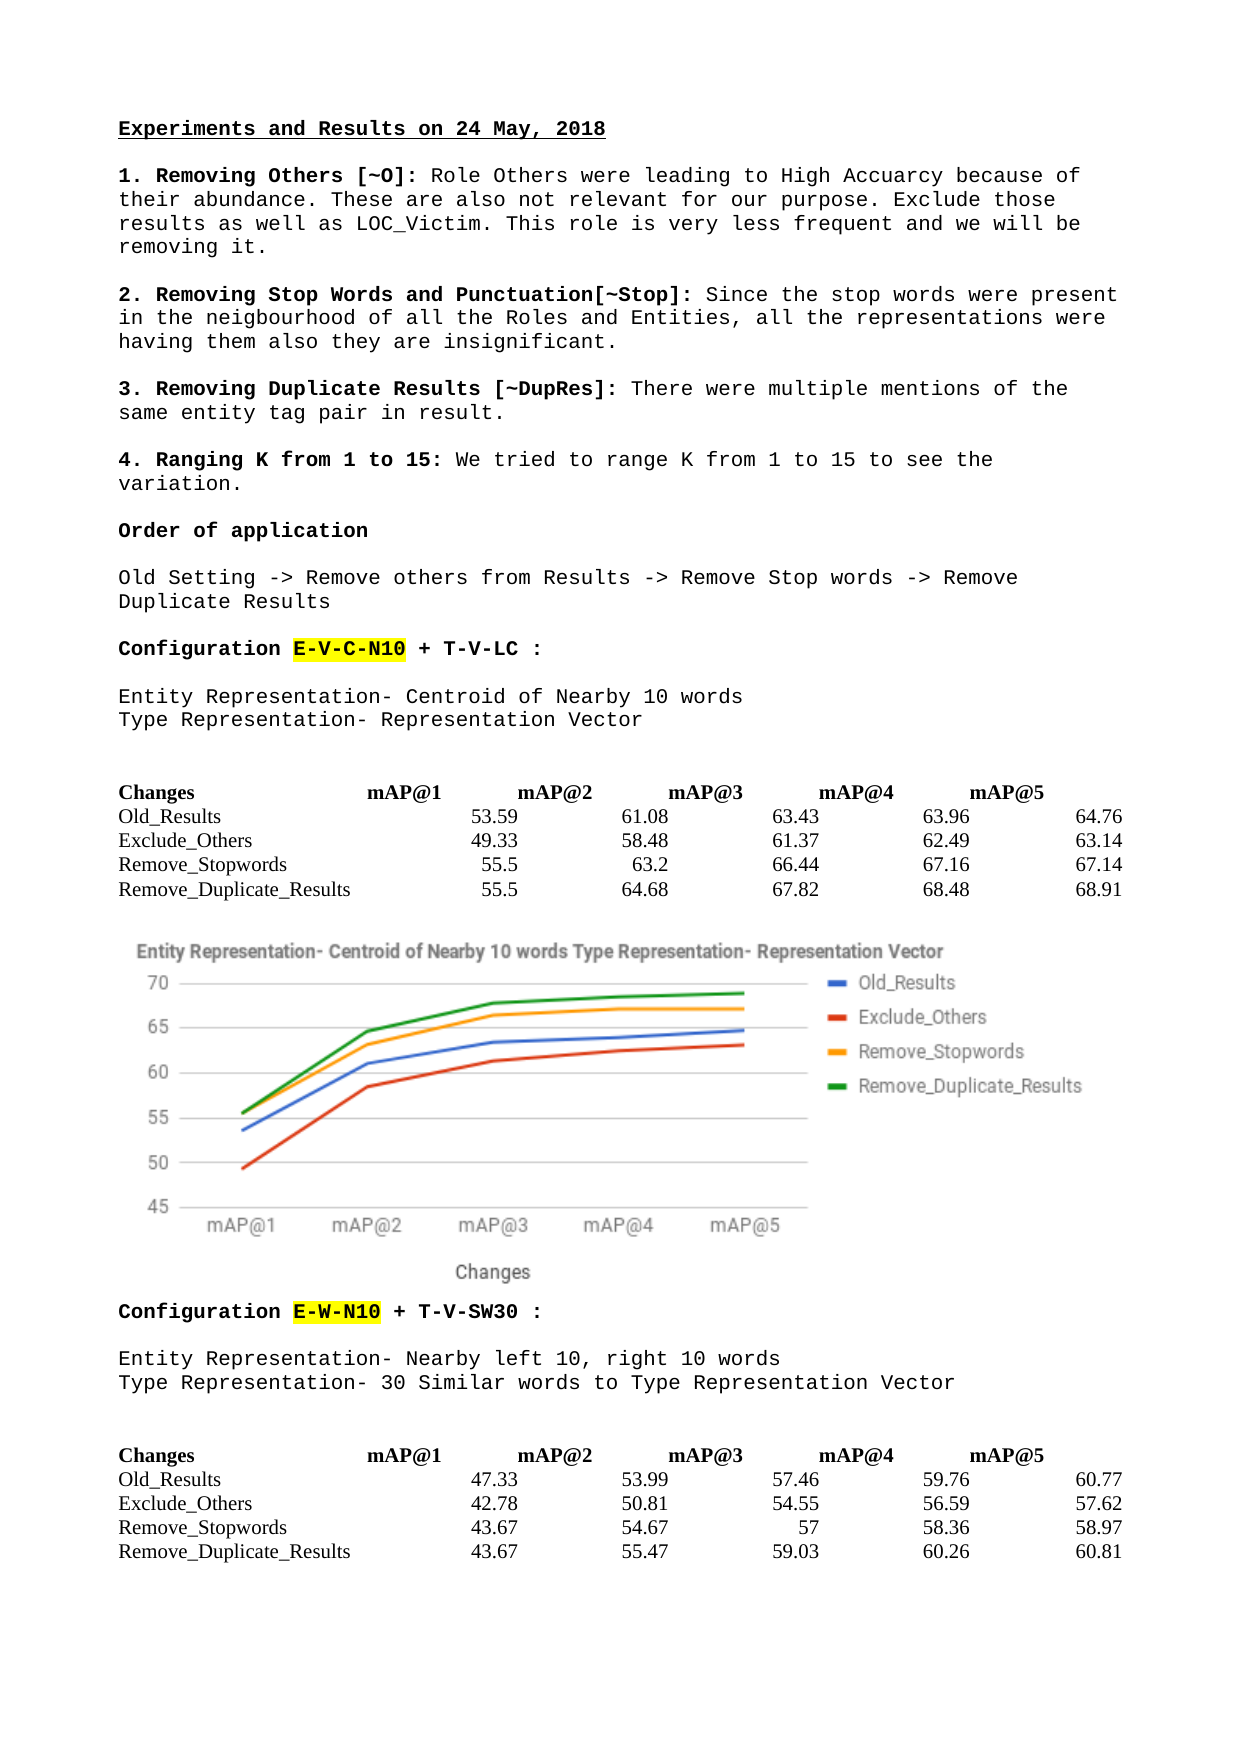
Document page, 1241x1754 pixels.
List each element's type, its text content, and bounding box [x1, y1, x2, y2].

text Entity Representation- Nearby left 10, right 10 words [118, 1348, 1122, 1372]
table_header mAP@5 [969, 780, 1122, 804]
text Type Representation- Representation Vector [118, 709, 1122, 733]
table_cell 68.48 [819, 876, 969, 901]
table_header mAP@3 [668, 780, 819, 804]
text Order of application [118, 520, 1122, 544]
table_cell Remove_Duplicate_Results [118, 876, 367, 901]
text Configuration E-W-N10 + T-V-SW30 : [118, 1301, 1122, 1324]
table_header mAP@4 [819, 1443, 969, 1467]
table_cell 62.49 [819, 828, 969, 852]
table_cell 63.96 [819, 804, 969, 828]
table_cell 43.67 [367, 1539, 517, 1563]
table_cell 60.77 [969, 1467, 1122, 1491]
table_cell 66.44 [668, 853, 819, 876]
table_cell 61.37 [668, 828, 819, 852]
table_cell 60.81 [969, 1539, 1122, 1563]
table_cell 55.5 [367, 853, 517, 876]
table_cell 50.81 [518, 1491, 668, 1515]
table_cell 67.82 [668, 876, 819, 901]
table_cell 54.55 [668, 1491, 819, 1515]
table_cell 58.48 [518, 828, 668, 852]
table_cell 57.62 [969, 1491, 1122, 1515]
table_cell 55.5 [367, 876, 517, 901]
table_header mAP@3 [668, 1443, 819, 1467]
table_cell 55.47 [518, 1539, 668, 1563]
table_cell 57 [668, 1515, 819, 1539]
table_cell 61.08 [518, 804, 668, 828]
table_cell 58.36 [819, 1515, 969, 1539]
table_cell 67.16 [819, 853, 969, 876]
table_header mAP@5 [969, 1443, 1122, 1467]
table_cell 64.76 [969, 804, 1122, 828]
table_cell 58.97 [969, 1515, 1122, 1539]
table_cell 47.33 [367, 1467, 517, 1491]
table_cell 63.2 [518, 853, 668, 876]
table_header Changes [118, 1443, 367, 1467]
table_cell Remove_Stopwords [118, 1515, 367, 1539]
table_cell 54.67 [518, 1515, 668, 1539]
table_cell 49.33 [367, 828, 517, 852]
table_cell 42.78 [367, 1491, 517, 1515]
table_cell 68.91 [969, 876, 1122, 901]
table_cell Old_Results [118, 804, 367, 828]
table_cell 59.03 [668, 1539, 819, 1563]
table_cell 53.99 [518, 1467, 668, 1491]
table_cell 56.59 [819, 1491, 969, 1515]
table_cell 59.76 [819, 1467, 969, 1491]
table_header mAP@1 [367, 780, 517, 804]
table_cell Exclude_Others [118, 828, 367, 852]
text 2. Removing Stop Words and Punctuation[~Stop]: Since the stop words were present in the neigbourhood of all the Roles and Entities, all the representations were having them also they are insignificant. [118, 284, 1122, 354]
text 4. Ranging K from 1 to 15: We tried to range K from 1 to 15 to see the variation. [118, 449, 1122, 496]
table_cell 53.59 [367, 804, 517, 828]
text Experiments and Results on 24 May, 2018 [118, 118, 1122, 142]
table_cell 63.14 [969, 828, 1122, 852]
table_header mAP@2 [518, 1443, 668, 1467]
table_cell Remove_Duplicate_Results [118, 1539, 367, 1563]
table_cell 63.43 [668, 804, 819, 828]
table_cell 64.68 [518, 876, 668, 901]
table_cell Old_Results [118, 1467, 367, 1491]
table_header Changes [118, 780, 367, 804]
table_cell 57.46 [668, 1467, 819, 1491]
table_header mAP@2 [518, 780, 668, 804]
text Entity Representation- Centroid of Nearby 10 words [118, 686, 1122, 709]
table_cell Exclude_Others [118, 1491, 367, 1515]
text 1. Removing Others [~O]: Role Others were leading to High Accuarcy because of their abundance. These are also not relevant for our purpose. Exclude those results as well as LOC_Victim. This role is very less frequent and we will be removing it. [118, 165, 1122, 260]
text Configuration E-V-C-N10 + T-V-LC : [118, 638, 1122, 662]
table_cell Remove_Stopwords [118, 853, 367, 876]
table_header mAP@4 [819, 780, 969, 804]
text 3. Removing Duplicate Results [~DupRes]: There were multiple mentions of the same entity tag pair in result. [118, 378, 1122, 426]
table_cell 67.14 [969, 853, 1122, 876]
picture [118, 924, 1101, 1301]
table_cell 60.26 [819, 1539, 969, 1563]
table_cell 43.67 [367, 1515, 517, 1539]
text Type Representation- 30 Similar words to Type Representation Vector [118, 1372, 1122, 1395]
table_header mAP@1 [367, 1443, 517, 1467]
text Old Setting -> Remove others from Results -> Remove Stop words -> Remove Duplicate Results [118, 567, 1122, 615]
